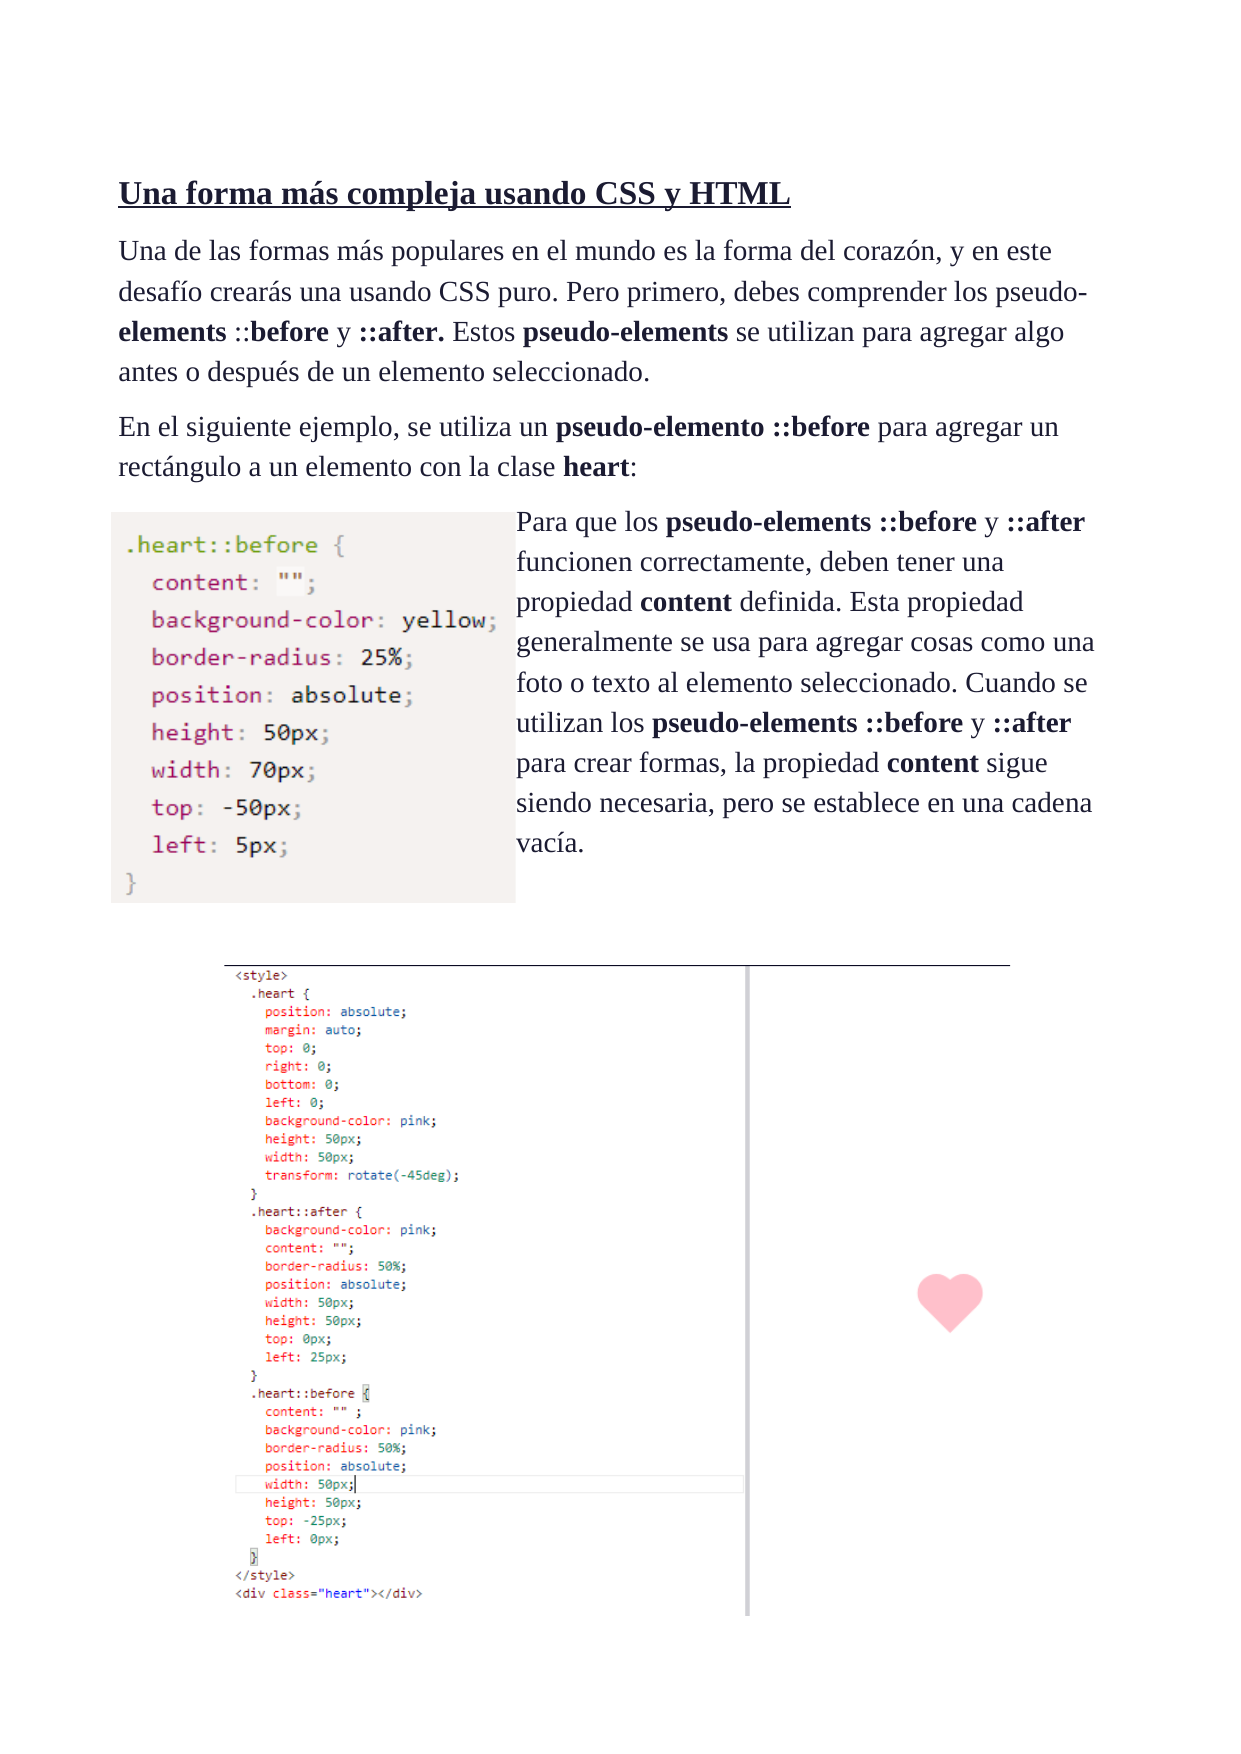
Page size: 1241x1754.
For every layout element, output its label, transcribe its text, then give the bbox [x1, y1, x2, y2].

text En el siguiente ejemplo, se utiliza un pseudo-elemento ::before para agregar un rectángulo a un elemento con la clase heart: [118, 409, 1122, 483]
text Para que los pseudo-elements ::before y ::after funcionen correctamente, deben tener una propiedad content definida. Esta propiedad generalmente se usa para agregar cosas como una foto o texto al elemento seleccionado. Cuando se utilizan los pseudo-elements ::before y ::after para crear formas, la propiedad content sigue siendo necesaria, pero se establece en una cadena vacía. [118, 504, 1122, 859]
picture [111, 512, 516, 903]
picture [224, 965, 1011, 1616]
text Una forma más compleja usando CSS y HTML [118, 173, 1122, 211]
text Una de las formas más populares en el mundo es la forma del corazón, y en este desafío crearás una usando CSS puro. Pero primero, debes comprender los pseudo-elements ::before y ::after. Estos pseudo-elements se utilizan para agregar algo antes o después de un elemento seleccionado. [118, 233, 1122, 388]
